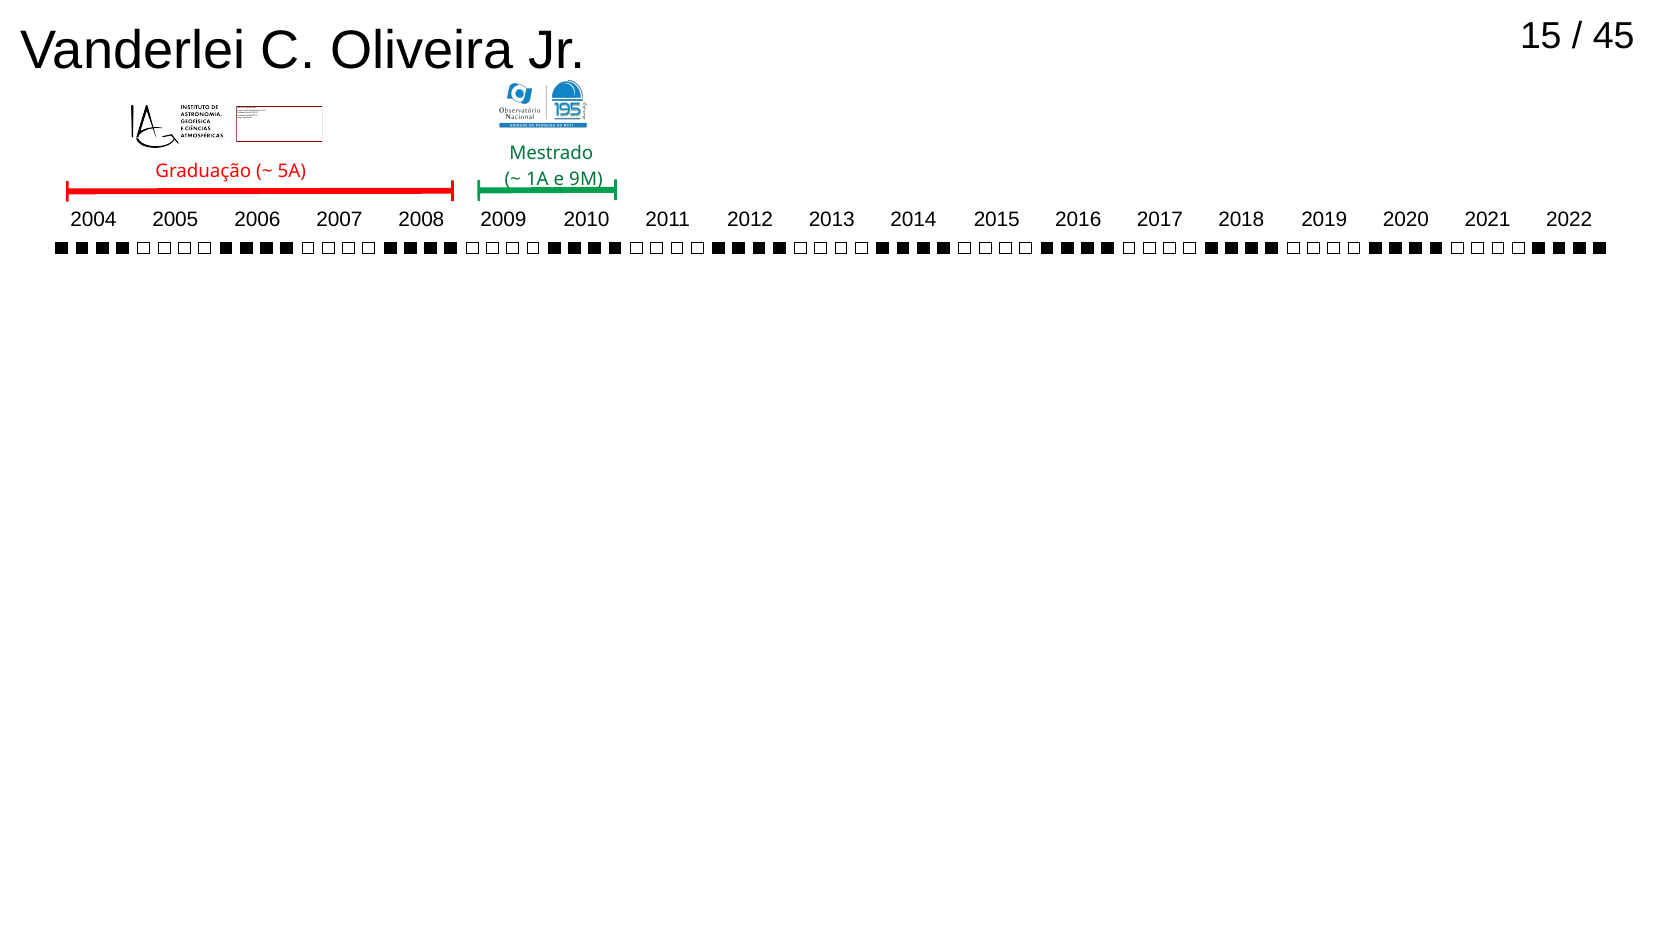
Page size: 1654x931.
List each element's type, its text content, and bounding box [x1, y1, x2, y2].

text_box [116, 242, 129, 254]
text_box 2018 [1203, 200, 1280, 239]
picture [236, 106, 323, 142]
text_box [1389, 242, 1402, 254]
text_box 2021 [1449, 200, 1526, 239]
text_box [137, 242, 150, 254]
text_box [527, 242, 539, 254]
text_box [96, 242, 109, 254]
text_box 2010 [548, 200, 625, 239]
text_box [1287, 242, 1300, 254]
text_box [466, 242, 479, 254]
text_box [302, 242, 314, 254]
text_box [937, 242, 950, 254]
text_box [897, 242, 909, 254]
text_box [568, 242, 581, 254]
text_box [158, 242, 171, 254]
text_box [855, 242, 868, 254]
text_box 2014 [875, 200, 952, 239]
text_box [1245, 242, 1258, 254]
text_box [958, 242, 971, 254]
text_box [794, 242, 807, 254]
text_box 2009 [465, 200, 542, 239]
text_box [814, 242, 827, 254]
text_box [1532, 242, 1545, 254]
text_box 2015 [958, 200, 1035, 239]
text_box [979, 242, 992, 254]
text_box [917, 242, 930, 254]
text_box [55, 242, 68, 254]
text_box [588, 242, 601, 254]
text_box 2016 [1040, 200, 1117, 239]
text_box [1123, 242, 1135, 254]
text_box [1019, 242, 1032, 254]
text_box [280, 242, 293, 254]
text_box [1163, 242, 1176, 254]
text_box [1225, 242, 1238, 254]
text_box Vanderlei C. Oliveira Jr. [5, 11, 615, 89]
text_box 2007 [301, 200, 378, 239]
text_box [1327, 242, 1340, 254]
text_box [1041, 242, 1053, 254]
text_box [342, 242, 355, 254]
text_box [444, 242, 457, 254]
text_box 2020 [1368, 200, 1444, 239]
text_box [506, 242, 519, 254]
text_box [362, 242, 375, 254]
text_box [609, 242, 621, 254]
text_box [198, 242, 211, 254]
text_box [486, 242, 499, 254]
text_box [424, 242, 437, 254]
text_box [548, 242, 561, 254]
text_box 2008 [383, 200, 460, 239]
text_box [322, 242, 335, 254]
picture [131, 105, 223, 148]
text_box [1348, 242, 1360, 254]
text_box [220, 242, 232, 254]
text_box [835, 242, 847, 254]
text_box [1430, 242, 1442, 254]
text_box [1205, 242, 1218, 254]
text_box [1409, 242, 1422, 254]
text_box [384, 242, 397, 254]
text_box [1265, 242, 1278, 254]
text_box [404, 242, 417, 254]
text_box [671, 242, 683, 254]
text_box [773, 242, 786, 254]
text_box 2005 [137, 200, 214, 239]
text_box [1451, 242, 1464, 254]
text_box 2011 [630, 200, 707, 239]
text_box [178, 242, 191, 254]
text_box [1101, 242, 1114, 254]
text_box [1512, 242, 1525, 254]
text_box <number> / 45 [1375, 0, 1654, 71]
picture [483, 89, 608, 154]
text_box [1553, 242, 1565, 254]
text_box 2022 [1531, 200, 1608, 239]
text_box 2012 [712, 200, 788, 239]
text_box [1183, 242, 1196, 254]
text_box [753, 242, 765, 254]
text_box [732, 242, 745, 254]
text_box [1492, 242, 1504, 254]
text_box [630, 242, 643, 254]
text_box [76, 242, 88, 254]
text_box [1573, 242, 1586, 254]
text_box [1593, 242, 1606, 254]
text_box [240, 242, 253, 254]
text_box [1369, 242, 1382, 254]
text_box [999, 242, 1012, 254]
text_box 2004 [55, 200, 132, 239]
text_box [650, 242, 663, 254]
text_box 2013 [793, 200, 870, 239]
text_box [1471, 242, 1484, 254]
text_box [691, 242, 704, 254]
text_box [712, 242, 725, 254]
text_box [1143, 242, 1156, 254]
text_box [876, 242, 889, 254]
text_box 2017 [1122, 200, 1198, 239]
text_box [260, 242, 273, 254]
text_box 2006 [219, 200, 296, 239]
text_box [1081, 242, 1094, 254]
text_box [1307, 242, 1320, 254]
text_box Mestrado (~ 1A e 9M) [489, 132, 621, 180]
text_box Graduação (~ 5A) [140, 150, 326, 188]
text_box 2019 [1286, 200, 1363, 239]
text_box [1061, 242, 1074, 254]
